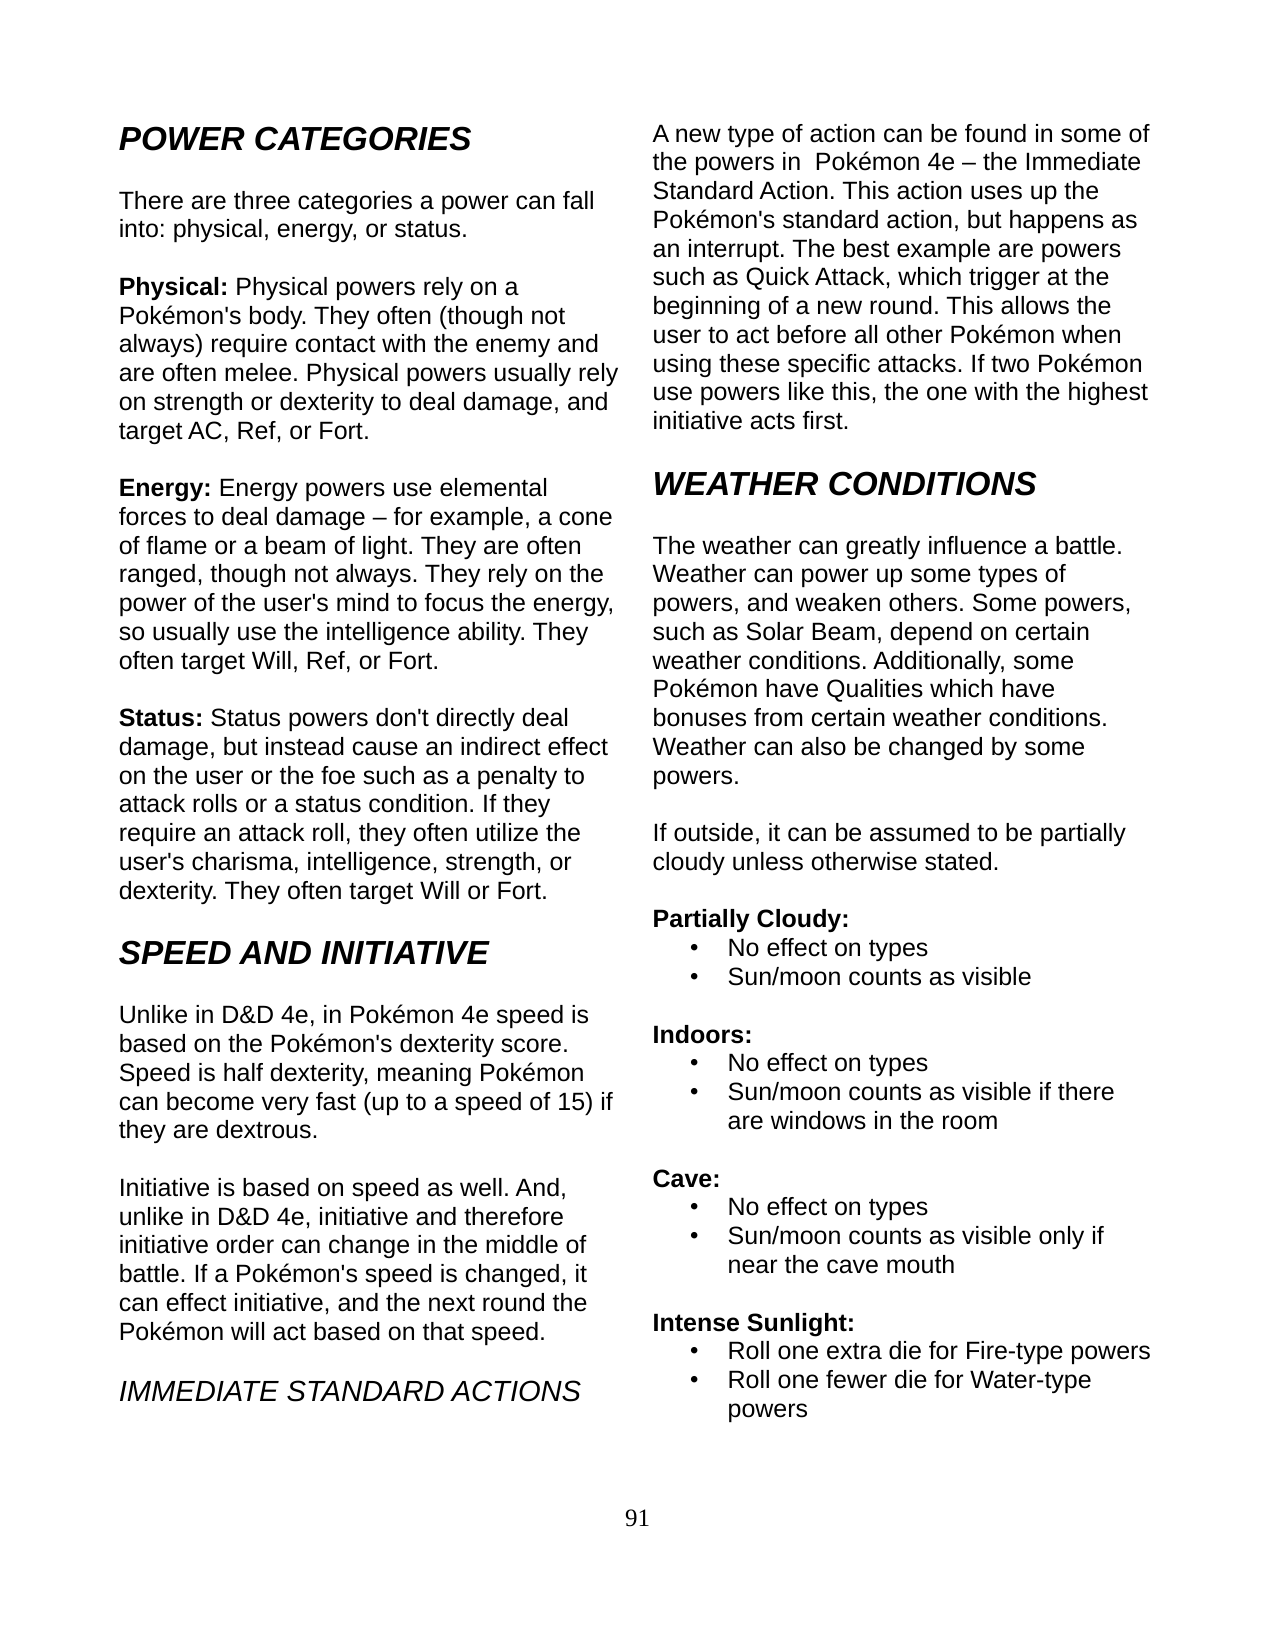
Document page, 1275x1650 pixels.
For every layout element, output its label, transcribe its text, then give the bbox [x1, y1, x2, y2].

subtitle IMMEDIATE STANDARD ACTIONS [118, 1374, 622, 1408]
text Unlike in D&D 4e, in Pokémon 4e speed is based on the Pokémon's dexterity score. Speed is half dexterity, meaning Pokémon can become very fast (up to a speed of 15) if they are dextrous. [118, 1000, 622, 1144]
text Intense Sunlight: [652, 1308, 1156, 1336]
text Partially Cloudy: [652, 904, 1156, 933]
text A new type of action can be found in some of the powers in Pokémon 4e – the Immediate Standard Action. This action uses up the Pokémon's standard action, but happens as an interrupt. The best example are powers such as Quick Attack, which trigger at the beginning of a new round. This allows the user to act before all other Pokémon when using these specific attacks. If two Pokémon use powers like this, the one with the highest initiative acts first. [652, 118, 1156, 435]
list No effect on types [690, 933, 1156, 962]
text Physical: Physical powers rely on a Pokémon's body. They often (though not always) require contact with the enemy and are often melee. Physical powers usually rely on strength or dexterity to deal damage, and target AC, Ref, or Fort. [118, 272, 622, 444]
text Energy: Energy powers use elemental forces to deal damage – for example, a cone of flame or a beam of light. They are often ranged, though not always. They rely on the power of the user's mind to focus the energy, so usually use the intelligence ability. They often target Will, Ref, or Fort. [118, 473, 622, 674]
subtitle WEATHER CONDITIONS [652, 463, 1156, 502]
list Sun/moon counts as visible if there are windows in the room [690, 1077, 1156, 1135]
list Roll one fewer die for Water-type powers [690, 1365, 1156, 1423]
list Roll one extra die for Fire-type powers [690, 1336, 1156, 1365]
text There are three categories a power can fall into: physical, energy, or status. [118, 186, 622, 243]
list Sun/moon counts as visible [690, 962, 1156, 991]
subtitle POWER CATEGORIES [118, 118, 622, 157]
text Cave: [652, 1164, 1156, 1192]
text If outside, it can be assumed to be partially cloudy unless otherwise stated. [652, 818, 1156, 876]
subtitle SPEED AND INITIATIVE [118, 933, 622, 972]
text The weather can greatly influence a battle. Weather can power up some types of powers, and weaken others. Some powers, such as Solar Beam, depend on certain weather conditions. Additionally, some Pokémon have Qualities which have bonuses from certain weather conditions. Weather can also be changed by some powers. [652, 531, 1156, 789]
list No effect on types [690, 1192, 1156, 1221]
text Status: Status powers don't directly deal damage, but instead cause an indirect effect on the user or the foe such as a penalty to attack rolls or a status condition. If they require an attack roll, they often utilize the user's charisma, intelligence, strength, or dexterity. They often target Will or Fort. [118, 703, 622, 904]
text Initiative is based on speed as well. And, unlike in D&D 4e, initiative and therefore initiative order can change in the middle of battle. If a Pokémon's speed is changed, it can effect initiative, and the next round the Pokémon will act based on that speed. [118, 1173, 622, 1345]
list No effect on types [690, 1048, 1156, 1077]
list Sun/moon counts as visible only if near the cave mouth [690, 1221, 1156, 1279]
text Indoors: [652, 1020, 1156, 1048]
